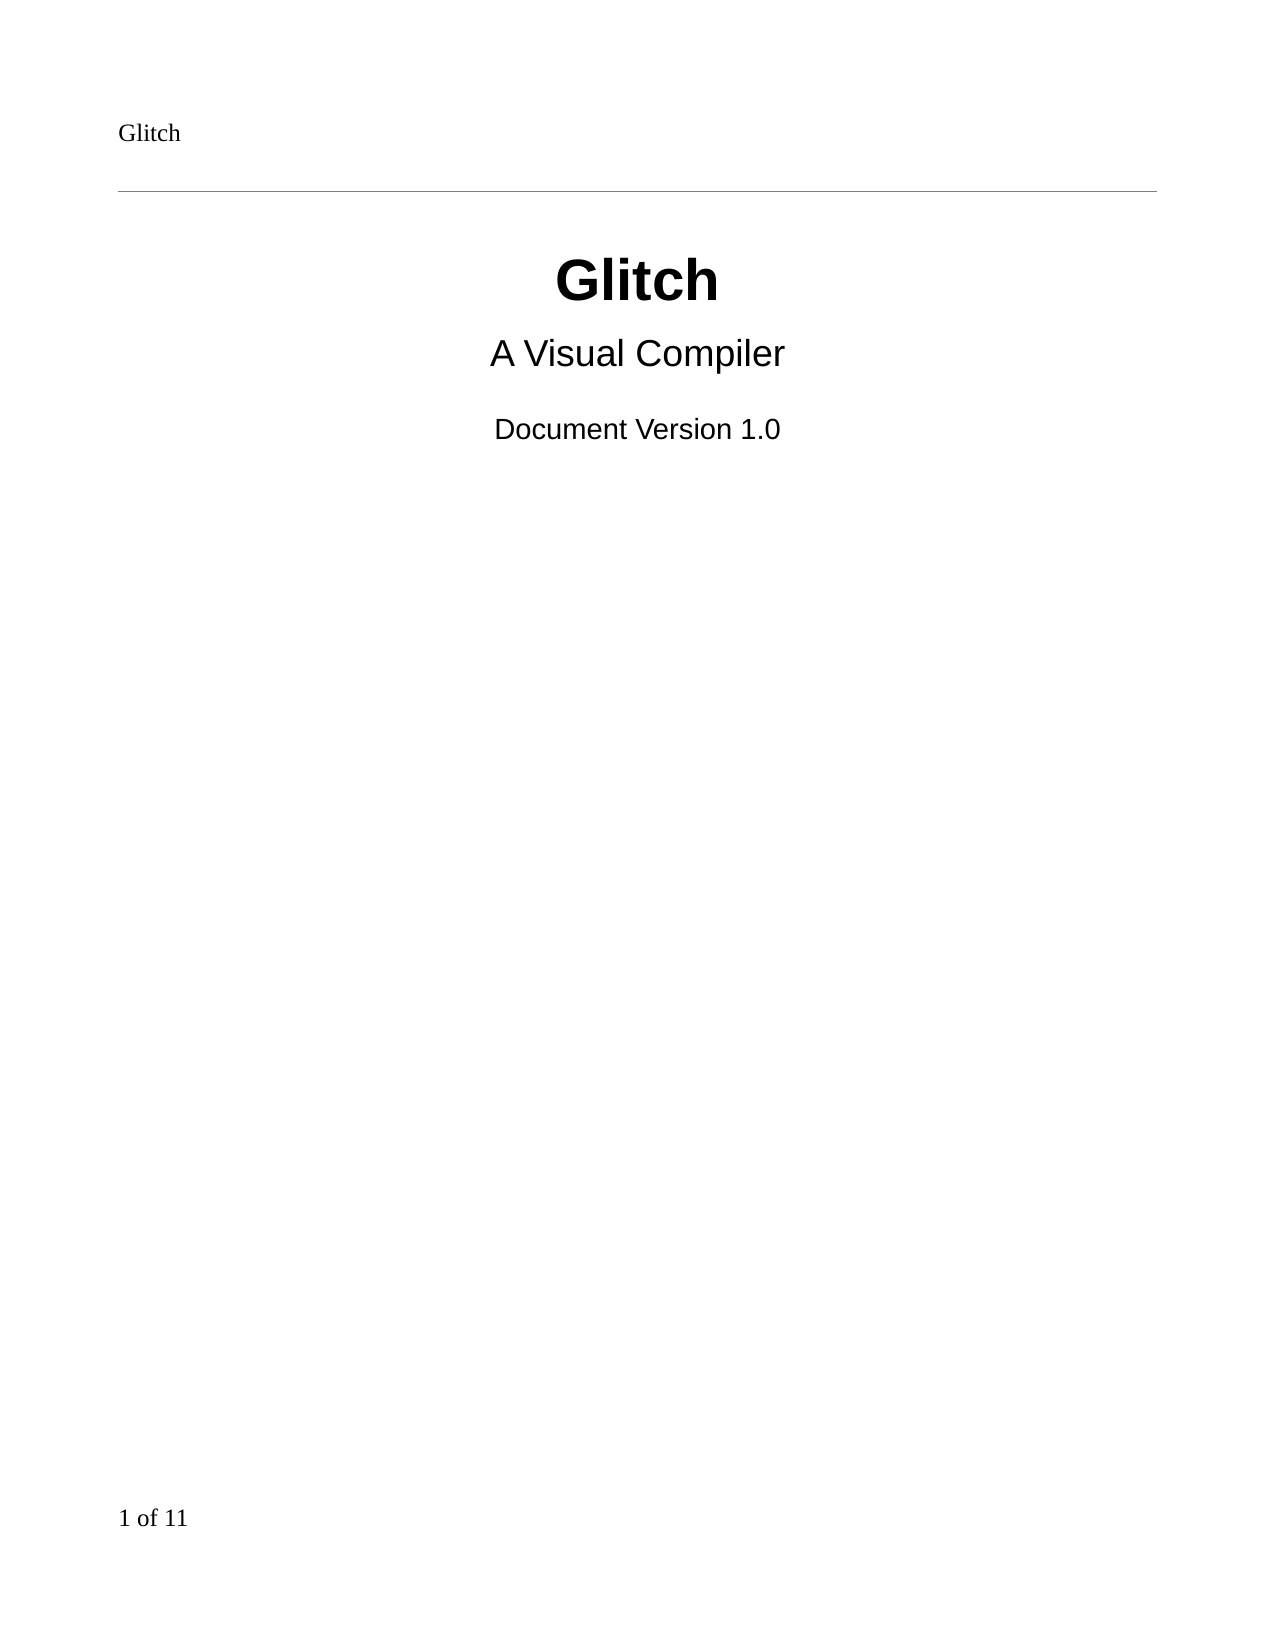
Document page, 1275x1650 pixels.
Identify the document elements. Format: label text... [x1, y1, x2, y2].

subtitle A Visual Compiler [118, 331, 1157, 374]
title Glitch [118, 246, 1157, 313]
subtitle Document Version 1.0 [118, 412, 1157, 446]
